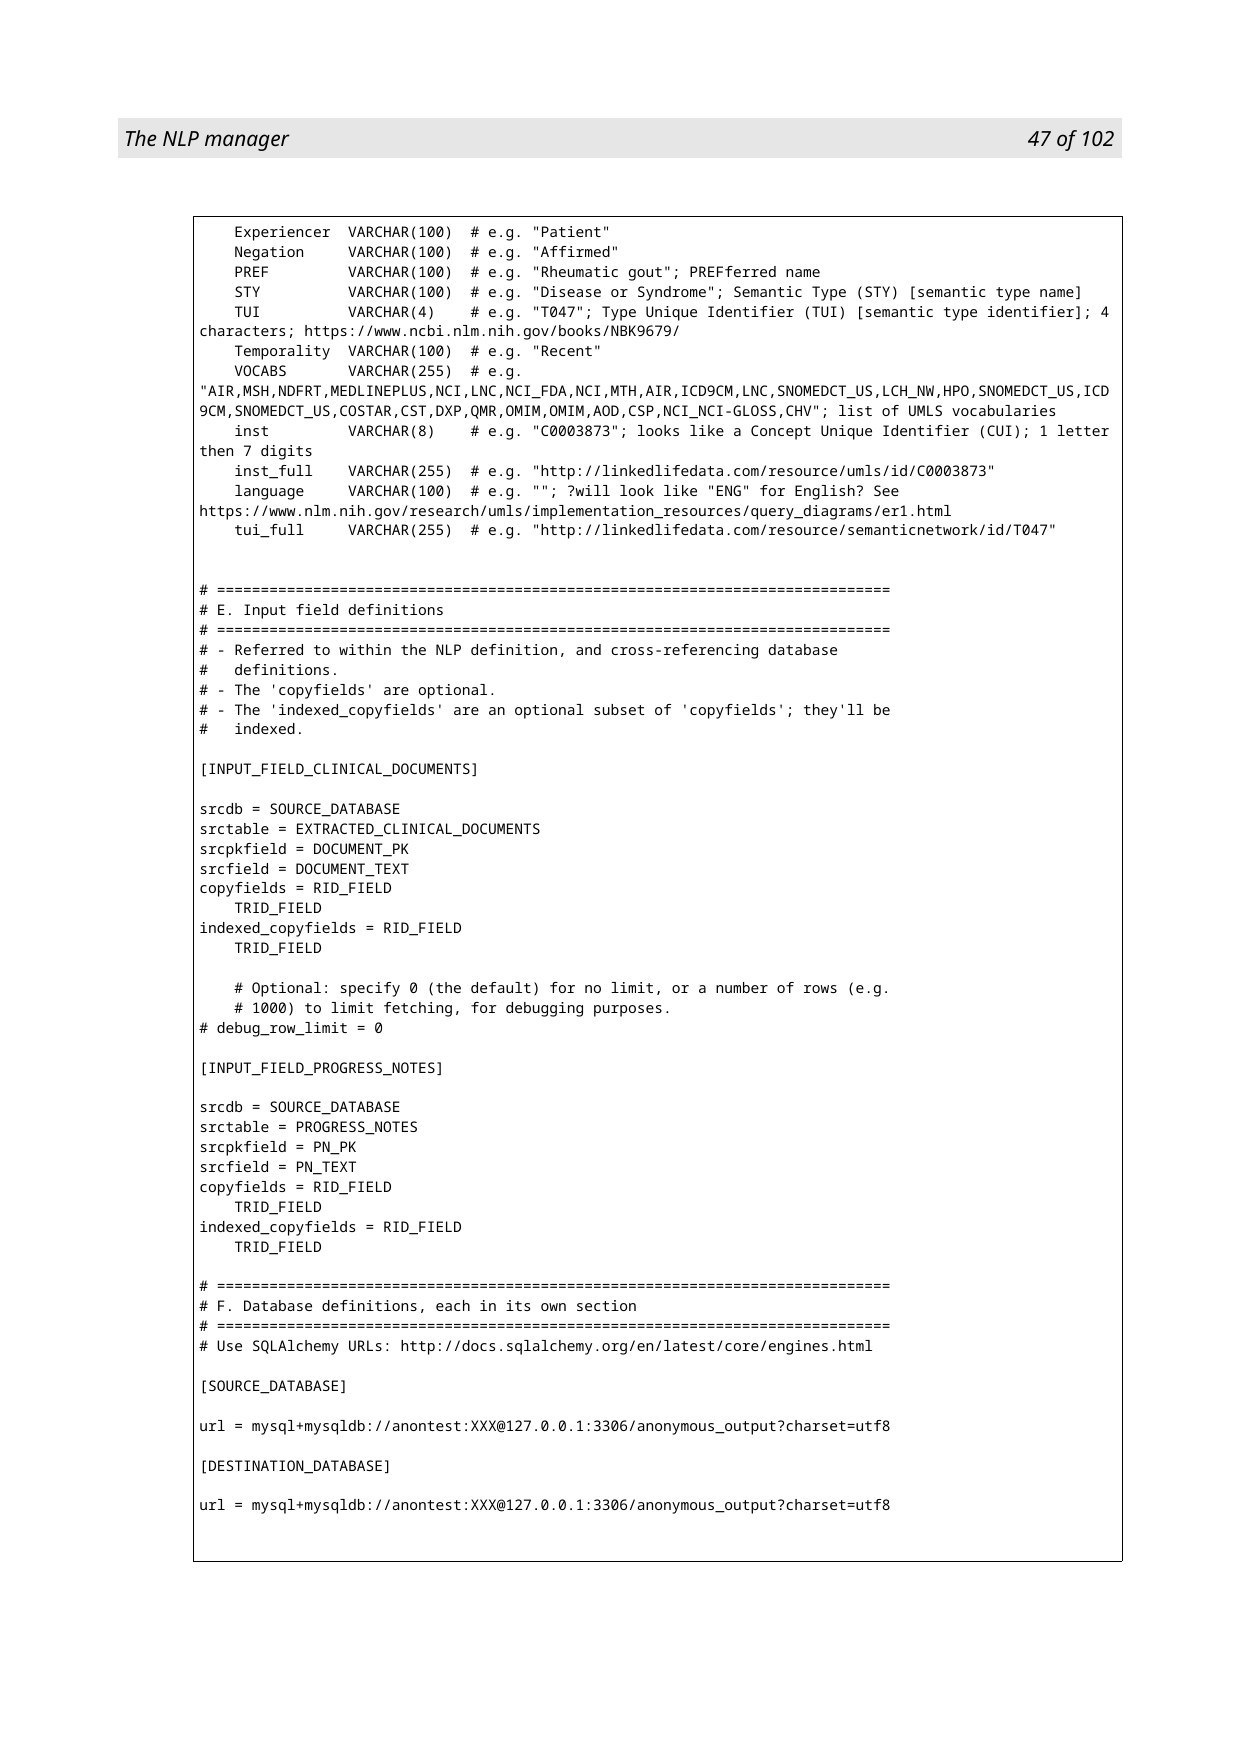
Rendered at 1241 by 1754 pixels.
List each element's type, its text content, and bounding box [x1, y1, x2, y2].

table_header Experiencer VARCHAR(100) # e.g. "Patient" Negation VARCHAR(100) # e.g. "Affirmed" PREF VARCHAR(100) # e.g. "Rheumatic gout"; PREFferred name STY VARCHAR(100) # e.g. "Disease or Syndrome"; Semantic Type (STY) [semantic type name] TUI VARCHAR(4) # e.g. "T047"; Type Unique Identifier (TUI) [semantic type identifier]; 4 characters; https://www.ncbi.nlm.nih.gov/books/NBK9679/ Temporality VARCHAR(100) # e.g. "Recent" VOCABS VARCHAR(255) # e.g. "AIR,MSH,NDFRT,MEDLINEPLUS,NCI,LNC,NCI_FDA,NCI,MTH,AIR,ICD9CM,LNC,SNOMEDCT_US,LCH_NW,HPO,SNOMEDCT_US,ICD9CM,SNOMEDCT_US,COSTAR,CST,DXP,QMR,OMIM,OMIM,AOD,CSP,NCI_NCI-GLOSS,CHV"; list of UMLS vocabularies inst VARCHAR(8) # e.g. "C0003873"; looks like a Concept Unique Identifier (CUI); 1 letter then 7 digits inst_full VARCHAR(255) # e.g. "http://linkedlifedata.com/resource/umls/id/C0003873" language VARCHAR(100) # e.g. ""; ?will look like "ENG" for English? See https://www.nlm.nih.gov/research/umls/implementation_resources/query_diagrams/er1.html tui_full VARCHAR(255) # e.g. "http://linkedlifedata.com/resource/semanticnetwork/id/T047" # ============================================================================= # E. Input field definitions # ============================================================================= # - Referred to within the NLP definition, and cross-referencing database # definitions. # - The 'copyfields' are optional. # - The 'indexed_copyfields' are an optional subset of 'copyfields'; they'll be # indexed. [INPUT_FIELD_CLINICAL_DOCUMENTS] srcdb = SOURCE_DATABASE srctable = EXTRACTED_CLINICAL_DOCUMENTS srcpkfield = DOCUMENT_PK srcfield = DOCUMENT_TEXT copyfields = RID_FIELD TRID_FIELD indexed_copyfields = RID_FIELD TRID_FIELD # Optional: specify 0 (the default) for no limit, or a number of rows (e.g. # 1000) to limit fetching, for debugging purposes. # debug_row_limit = 0 [INPUT_FIELD_PROGRESS_NOTES] srcdb = SOURCE_DATABASE srctable = PROGRESS_NOTES srcpkfield = PN_PK srcfield = PN_TEXT copyfields = RID_FIELD TRID_FIELD indexed_copyfields = RID_FIELD TRID_FIELD # ============================================================================= # F. Database definitions, each in its own section # ============================================================================= # Use SQLAlchemy URLs: http://docs.sqlalchemy.org/en/latest/core/engines.html [SOURCE_DATABASE] url = mysql+mysqldb://anontest:XXX@127.0.0.1:3306/anonymous_output?charset=utf8 [DESTINATION_DATABASE] url = mysql+mysqldb://anontest:XXX@127.0.0.1:3306/anonymous_output?charset=utf8 [194, 217, 1122, 1561]
